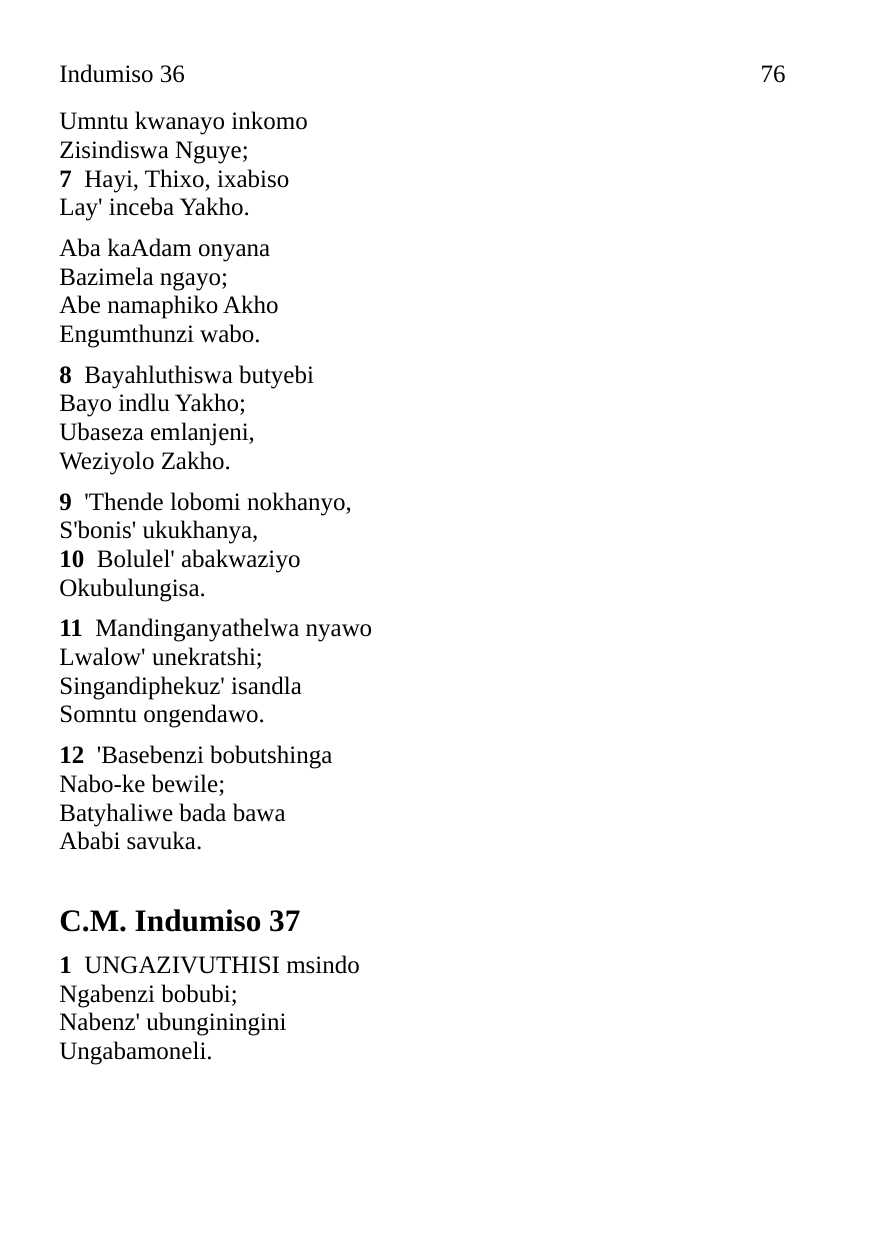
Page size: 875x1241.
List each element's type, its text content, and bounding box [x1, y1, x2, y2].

text Ababi savuka. [59, 826, 786, 855]
text 7 Hayi, Thixo, ixabiso [59, 164, 786, 192]
text Lwalow' unekratshi; [59, 642, 786, 671]
text Engumthunzi wabo. [59, 319, 786, 348]
text Somntu ongendawo. [59, 699, 786, 728]
text Bayo indlu Yakho; [59, 388, 786, 417]
text C.M. Indumiso 37 [59, 902, 786, 938]
text Weziyolo Zakho. [59, 446, 786, 475]
text 8 Bayahluthiswa butyebi [59, 360, 786, 388]
text Aba kaAdam onyana [59, 233, 786, 262]
text Nabenz' ubunginingini [59, 1007, 786, 1036]
text 10 Bolulel' abakwaziyo [59, 544, 786, 573]
text Batyhaliwe bada bawa [59, 798, 786, 826]
text Abe namaphiko Akho [59, 291, 786, 319]
text Bazimela ngayo; [59, 262, 786, 291]
text Ngabenzi bobubi; [59, 979, 786, 1007]
text Nabo-ke bewile; [59, 769, 786, 798]
text Ungabamoneli. [59, 1036, 786, 1065]
text Singandiphekuz' isandla [59, 671, 786, 699]
text Umntu kwanayo inkomo [59, 106, 786, 135]
text 12 'Basebenzi bobutshinga [59, 740, 786, 769]
text S'bonis' ukukhanya, [59, 515, 786, 544]
text 11 Mandinganyathelwa nyawo [59, 613, 786, 642]
text Zisindiswa Nguye; [59, 135, 786, 164]
text Okubulungisa. [59, 573, 786, 602]
text 1 UNGAZIVUTHISI msindo [59, 950, 786, 979]
text Lay' inceba Yakho. [59, 192, 786, 221]
text 9 'Thende lobomi nokhanyo, [59, 487, 786, 515]
text Ubaseza emlanjeni, [59, 417, 786, 446]
